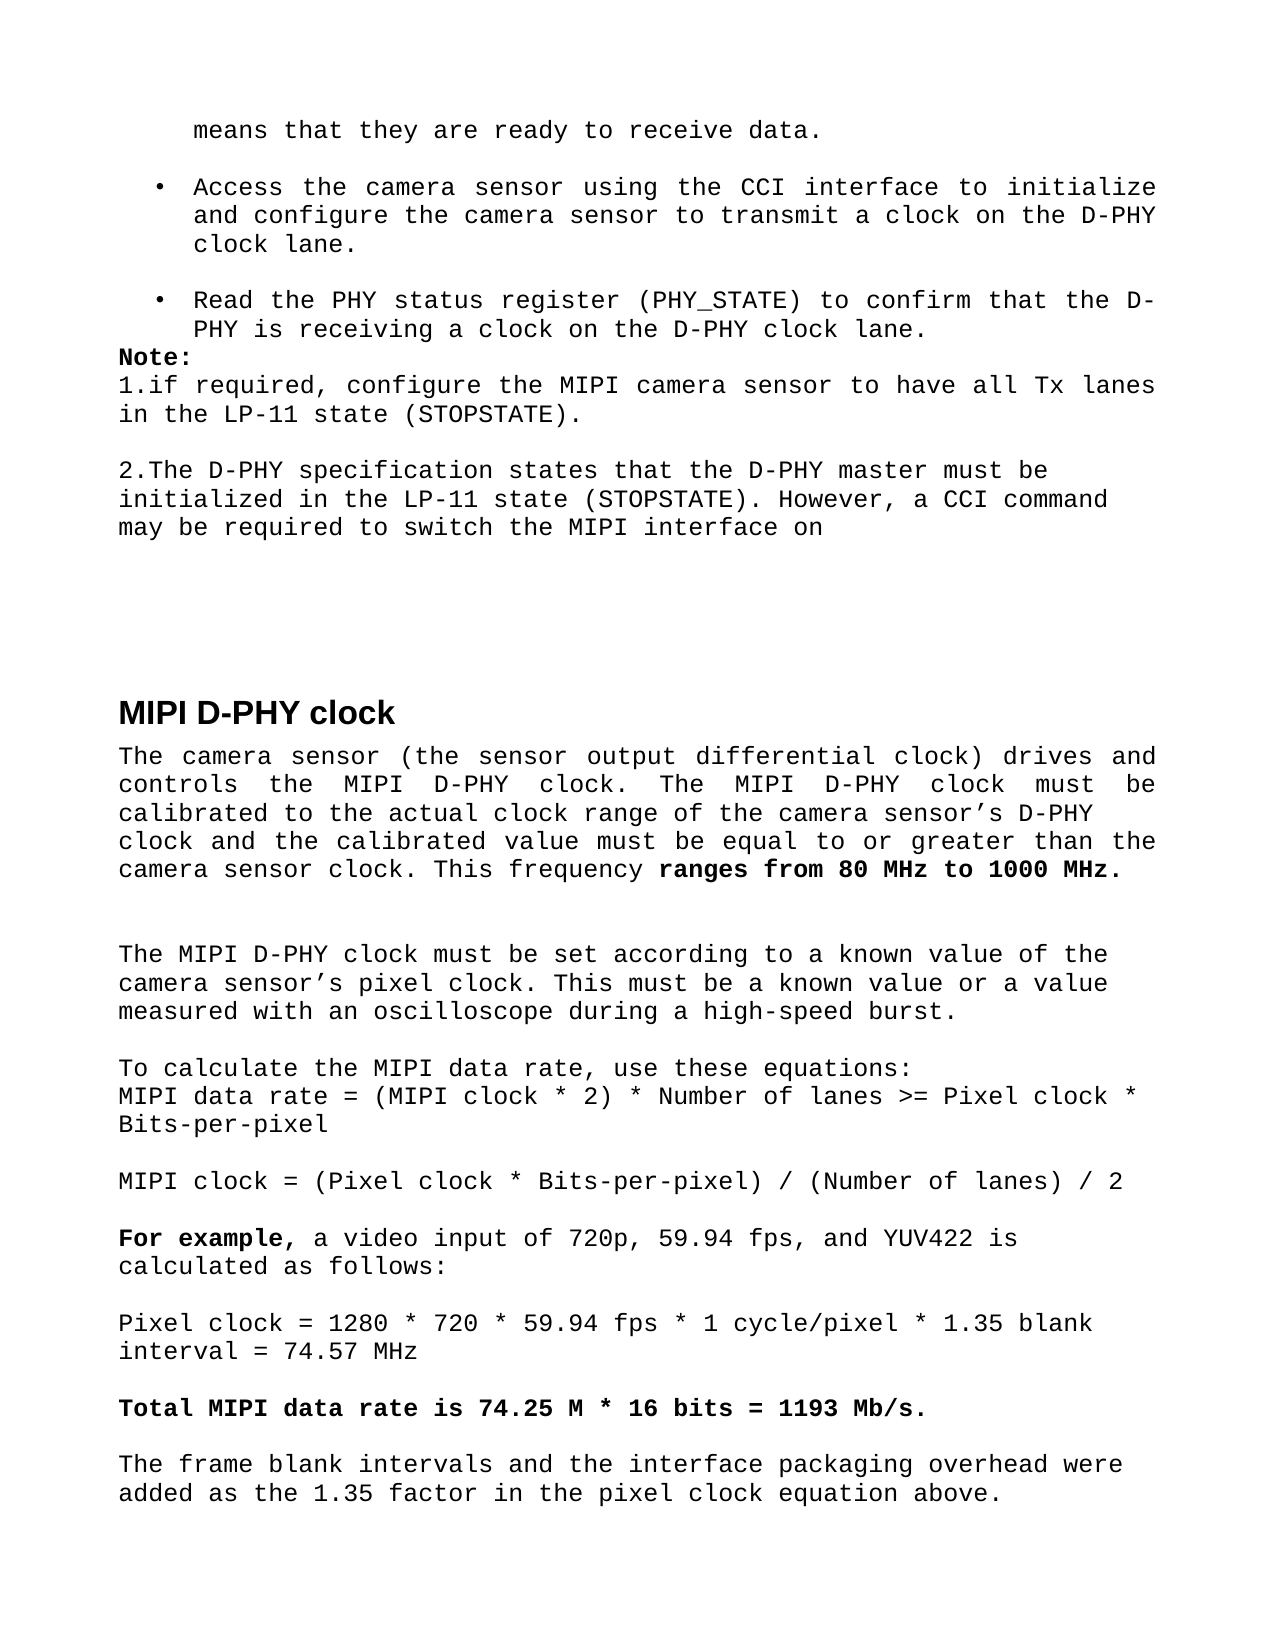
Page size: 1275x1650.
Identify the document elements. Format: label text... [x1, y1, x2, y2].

text The camera sensor (the sensor output differential clock) drives and controls the MIPI D-PHY clock. The MIPI D-PHY clock must be calibrated to the actual clock range of the camera sensor’s D-PHY [118, 744, 1157, 829]
text Pixel clock = 1280 * 720 * 59.94 fps * 1 cycle/pixel * 1.35 blank interval = 74.57 MHz [118, 1310, 1157, 1367]
text 1.if required, configure the MIPI camera sensor to have all Tx lanes in the LP-11 state (STOPSTATE). [118, 373, 1157, 430]
text MIPI data rate = (MIPI clock * 2) * Number of lanes >= Pixel clock * Bits-per-pixel [118, 1084, 1157, 1140]
text Note: [118, 345, 1157, 373]
list Access the camera sensor using the CCI interface to initialize and configure the camera sensor to transmit a clock on the D-PHY clock lane. [156, 175, 1157, 260]
text The MIPI D-PHY clock must be set according to a known value of the camera sensor’s pixel clock. This must be a known value or a value measured with an oscilloscope during a high-speed burst. [118, 942, 1157, 1027]
text To calculate the MIPI data rate, use these equations: [118, 1055, 1157, 1084]
text For example, a video input of 720p, 59.94 fps, and YUV422 is calculated as follows: [118, 1225, 1157, 1282]
text The frame blank intervals and the interface packaging overhead were added as the 1.35 factor in the pixel clock equation above. [118, 1452, 1157, 1509]
text 2.The D-PHY specification states that the D-PHY master must be initialized in the LP-11 state (STOPSTATE). However, a CCI command may be required to switch the MIPI interface on [118, 458, 1157, 543]
subtitle MIPI D-PHY clock [118, 693, 1157, 731]
text MIPI clock = (Pixel clock * Bits-per-pixel) / (Number of lanes) / 2 [118, 1169, 1157, 1197]
text Total MIPI data rate is 74.25 M * 16 bits = 1193 Mb/s. [118, 1395, 1157, 1424]
list means that they are ready to receive data. [156, 118, 1157, 146]
list Read the PHY status register (PHY_STATE) to confirm that the D-PHY is receiving a clock on the D-PHY clock lane. [156, 288, 1157, 345]
text clock and the calibrated value must be equal to or greater than the camera sensor clock. This frequency ranges from 80 MHz to 1000 MHz. [118, 829, 1157, 885]
